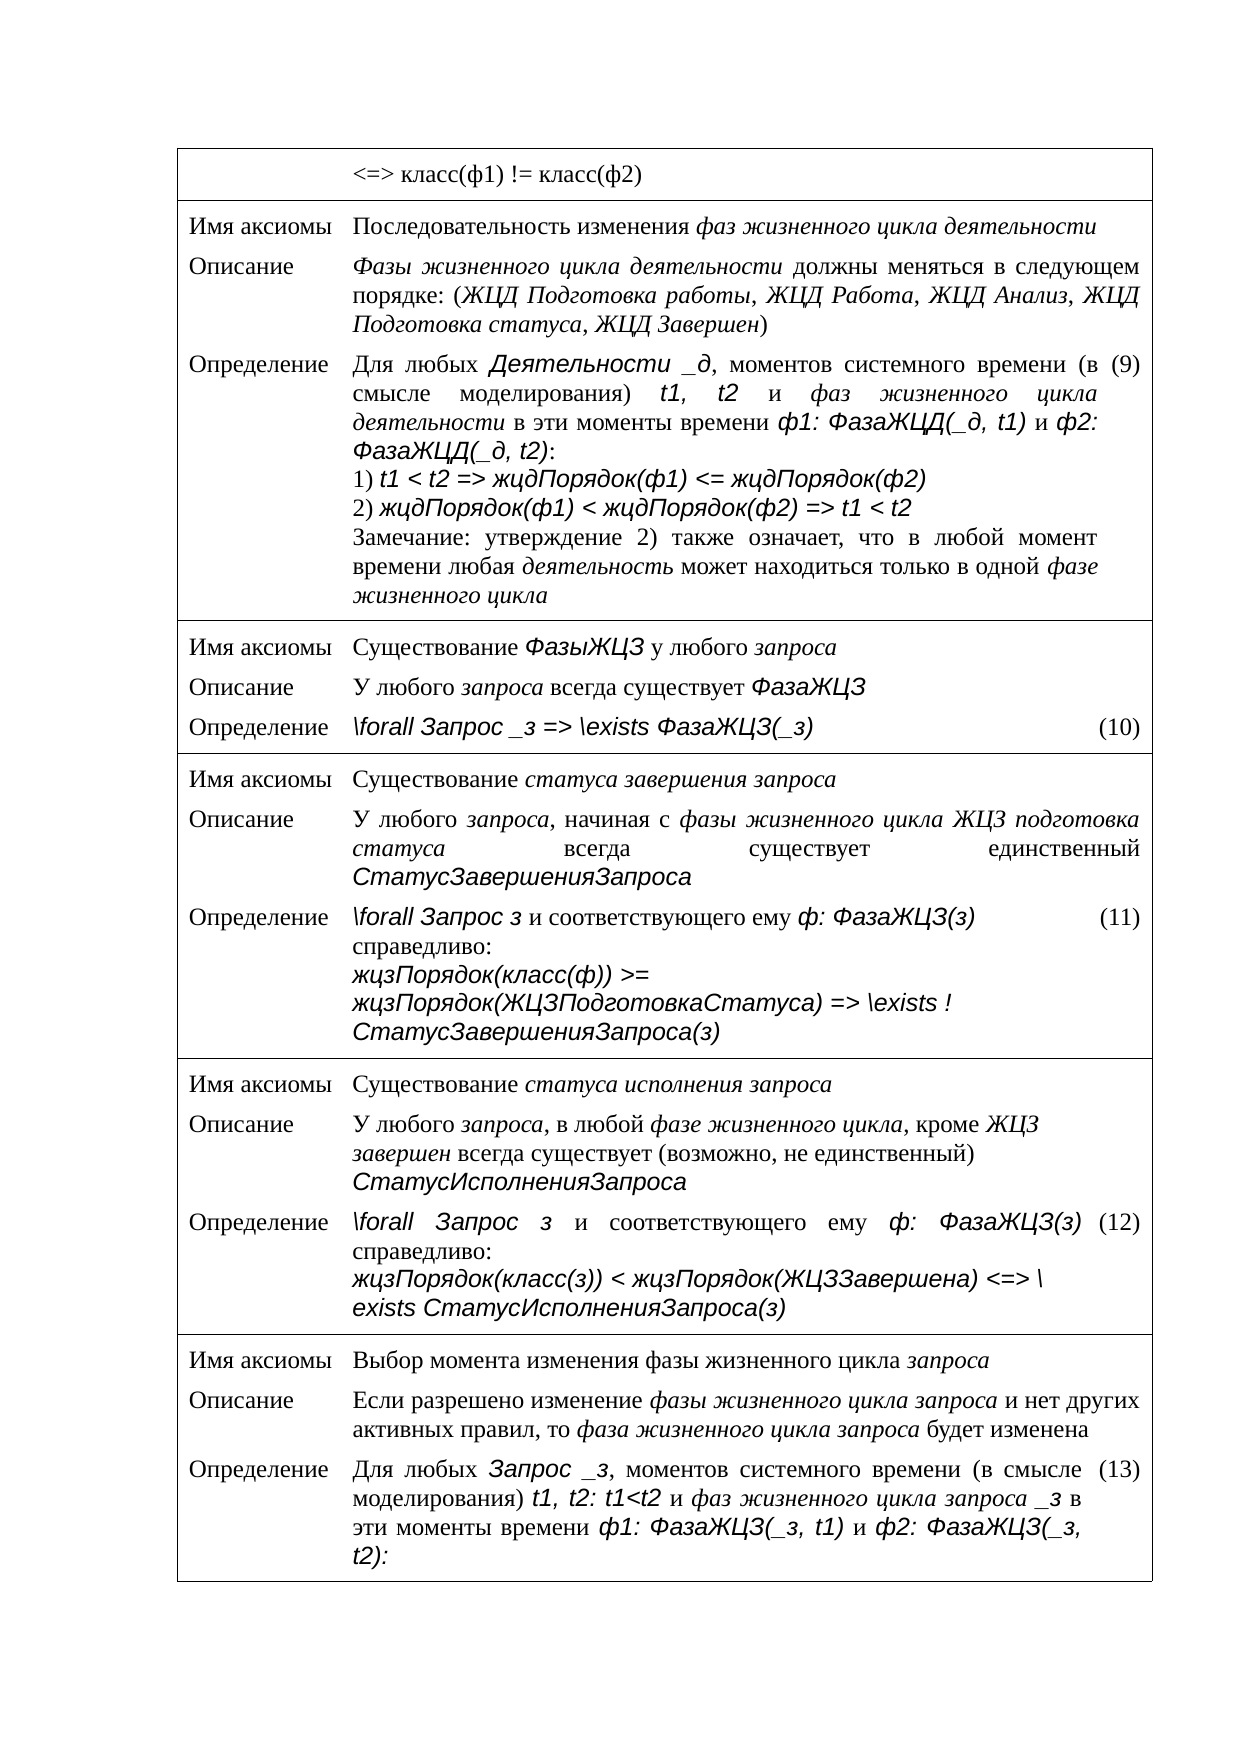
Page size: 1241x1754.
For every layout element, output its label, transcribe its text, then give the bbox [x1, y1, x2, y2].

table_cell [178, 754, 1152, 1057]
table_cell Описание [183, 1380, 346, 1448]
table_cell (13) [1088, 1449, 1146, 1575]
table_cell (11) [1088, 896, 1146, 1052]
table_cell Определение [183, 1449, 346, 1575]
table_cell [178, 149, 1152, 199]
table_cell [183, 154, 346, 194]
table_cell Для любых Деятельности _д, моментов системного времени (в смысле моделирования) t1, t2 и фаз жизненного цикла деятельности в эти моменты времени ф1: ФазаЖЦД(_д, t1) и ф2: ФазаЖЦД(_д, t2): 1) t1 < t2 => жцдПорядок(ф1) <= жцдПорядок(ф2) 2) жцдПорядок(ф1) < жцдПорядок(ф2) => t1 < t2 Замечание: утверждение 2) также означает, что в любой момент времени любая деятельность может находиться только в одной фазе жизненного цикла [346, 343, 1104, 614]
table_cell Определение [183, 706, 346, 747]
table_cell Описание [183, 1104, 346, 1201]
table_header Имя аксиомы [183, 758, 346, 798]
table_cell Описание [183, 666, 346, 706]
table_cell [1104, 154, 1146, 194]
table_cell [178, 621, 1152, 752]
table_cell [178, 201, 1152, 620]
table_cell Описание [183, 246, 346, 343]
table_header Выбор момента изменения фазы жизненного цикла запроса [346, 1339, 1146, 1379]
table_cell Определение [183, 1201, 346, 1328]
table_cell У любого запроса, в любой фазе жизненного цикла, кроме ЖЦЗ завершен всегда существует (возможно, не единственный) СтатусИсполненияЗапроса [346, 1104, 1146, 1201]
table_cell \forall Запрос з и соответствующего ему ф: ФазаЖЦЗ(з) справедливо: жцзПорядок(класс(ф)) >= жцзПорядок(ЖЦЗПодготовкаСтатуса) => \exists ! СтатусЗавершенияЗапроса(з) [346, 896, 1088, 1052]
table_header Имя аксиомы [183, 1063, 346, 1103]
table_cell (9) [1104, 343, 1146, 614]
table_cell Определение [183, 343, 346, 614]
table_header Существование статуса исполнения запроса [346, 1063, 1146, 1103]
table_header Имя аксиомы [183, 1339, 346, 1379]
table_cell У любого запроса всегда существует ФазаЖЦЗ [346, 666, 1146, 706]
table_header Имя аксиомы [183, 626, 346, 666]
table_cell <=> класс(ф1) != класс(ф2) [346, 154, 1104, 194]
table_cell [178, 1335, 1152, 1581]
table_cell Для любых Запрос _з, моментов системного времени (в смысле моделирования) t1, t2: t1<t2 и фаз жизненного цикла запроса _з в эти моменты времени ф1: ФазаЖЦЗ(_з, t1) и ф2: ФазаЖЦЗ(_з, t2): [346, 1449, 1088, 1575]
table_cell (10) [1088, 706, 1146, 747]
table_cell [178, 1059, 1152, 1333]
table_cell \forall Запрос _з => \exists ФазаЖЦЗ(_з) [346, 706, 1088, 747]
table_header Последовательность изменения фаз жизненного цикла деятельности [346, 205, 1146, 246]
table_header Существование статуса завершения запроса [346, 758, 1146, 798]
table_cell У любого запроса, начиная с фазы жизненного цикла ЖЦЗ подготовка статуса всегда существует единственный СтатусЗавершенияЗапроса [346, 799, 1146, 896]
table_header Имя аксиомы [183, 205, 346, 246]
table_cell \forall Запрос з и соответствующего ему ф: ФазаЖЦЗ(з) справедливо: жцзПорядок(класс(з)) < жцзПорядок(ЖЦЗЗавершена) <=> \exists СтатусИсполненияЗапроса(з) [346, 1201, 1088, 1328]
table_cell Фазы жизненного цикла деятельности должны меняться в следующем порядке: (ЖЦД Подготовка работы, ЖЦД Работа, ЖЦД Анализ, ЖЦД Подготовка статуса, ЖЦД Завершен) [346, 246, 1146, 343]
table_cell (12) [1088, 1201, 1146, 1328]
table_cell Если разрешено изменение фазы жизненного цикла запроса и нет других активных правил, то фаза жизненного цикла запроса будет изменена [346, 1380, 1146, 1448]
table_cell Определение [183, 896, 346, 1052]
table_header Существование ФазыЖЦЗ у любого запроса [346, 626, 1146, 666]
table_cell Описание [183, 799, 346, 896]
